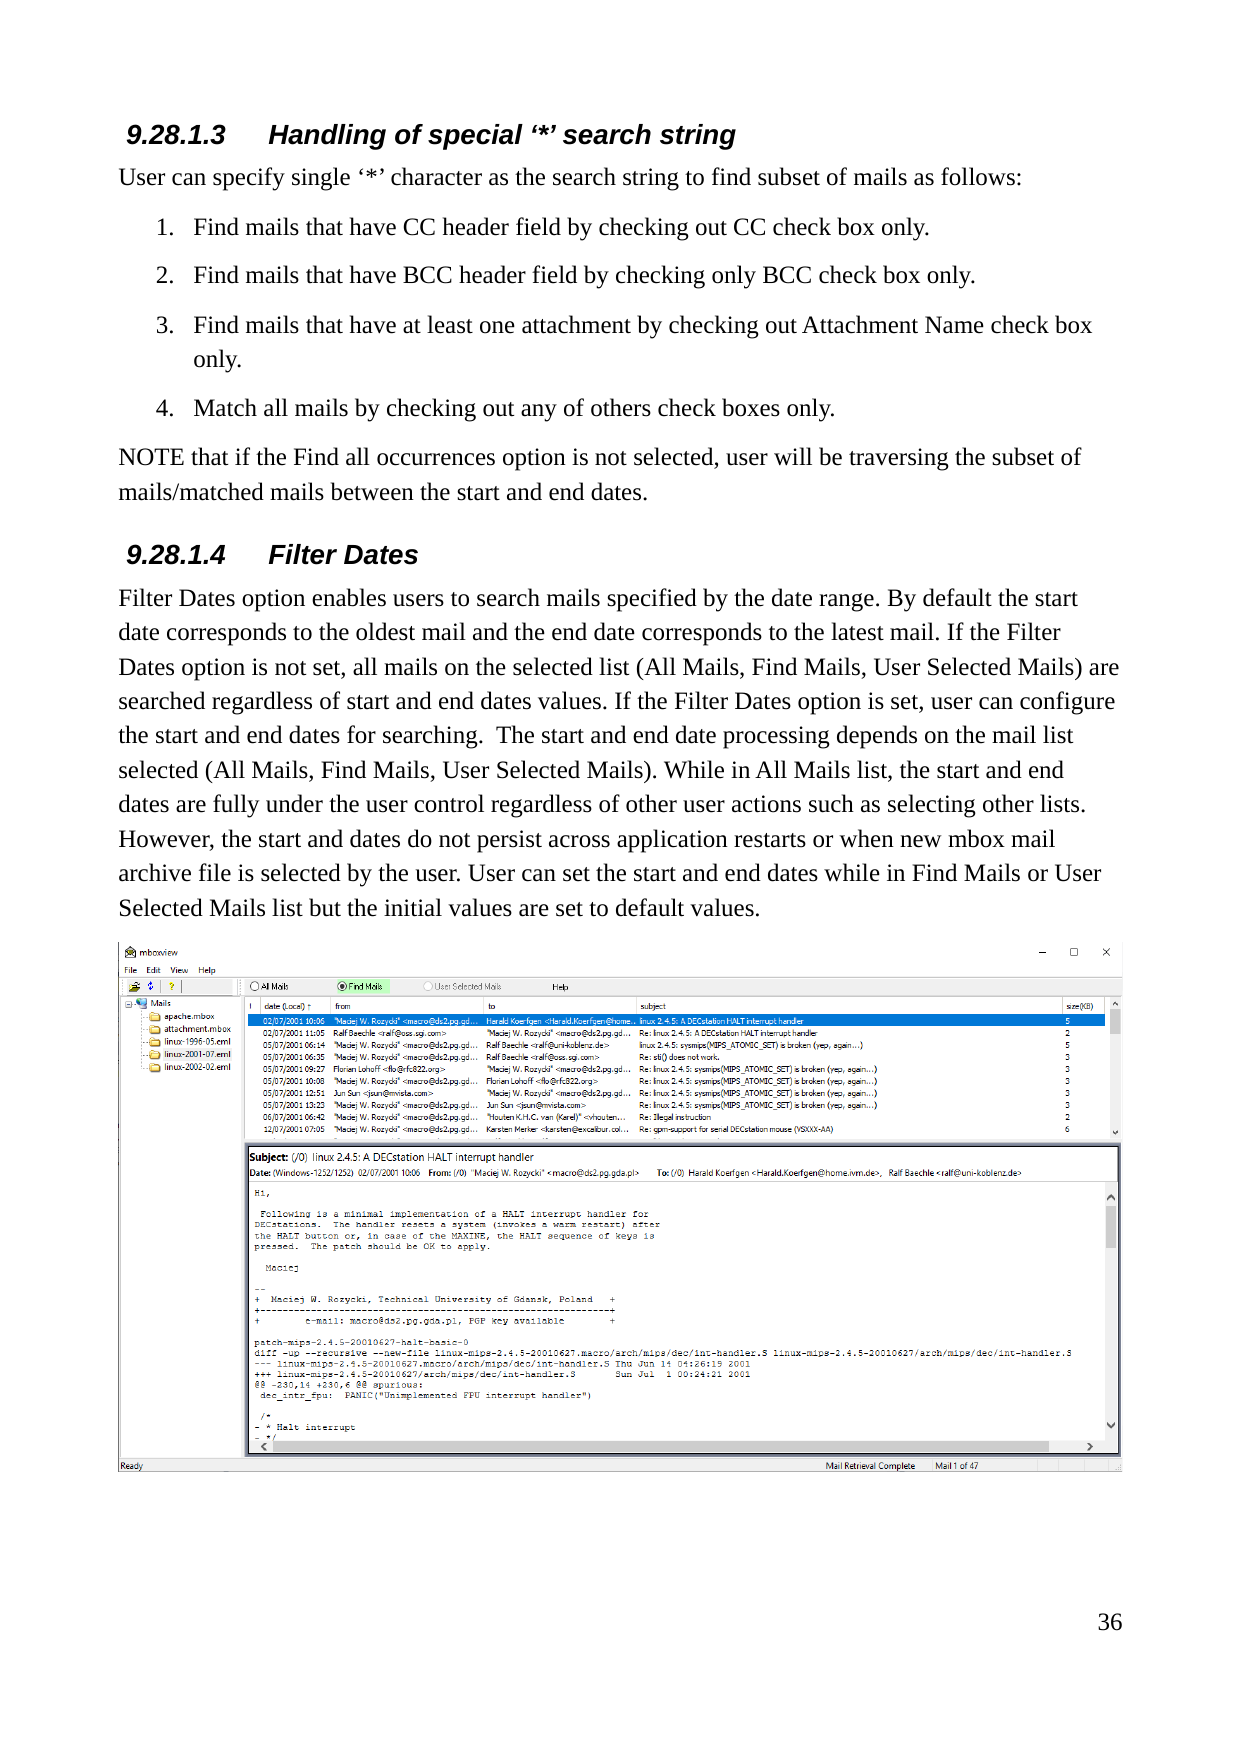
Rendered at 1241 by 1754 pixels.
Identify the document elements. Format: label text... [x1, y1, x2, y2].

list Find mails that have CC header field by checking out CC check box only. [156, 212, 1122, 240]
text NOTE that if the Find all occurrences option is not selected, user will be traversing the subset of mails/matched mails between the start and end dates. [118, 442, 1122, 506]
text Filter Dates option enables users to search mails specified by the date range. By default the start date corresponds to the oldest mail and the end date corresponds to the latest mail. If the Filter Dates option is not set, all mails on the selected list (All Mails, Find Mails, User Selected Mails) are searched regardless of start and end dates values. If the Filter Dates option is set, user can configure the start and end dates for searching. The start and end date processing depends on the mail list selected (All Mails, Find Mails, User Selected Mails). While in All Mails list, the start and end dates are fully under the user control regardless of other user actions such as selecting other lists. However, the start and dates do not persist across application restarts or when new mbox mail archive file is selected by the user. User can set the start and end dates while in Find Mails or User Selected Mails list but the initial values are set to default values. [118, 583, 1122, 922]
subtitle Handling of special ‘*’ search string [118, 118, 1122, 150]
list Match all mails by checking out any of others check boxes only. [156, 393, 1122, 422]
subtitle Filter Dates [118, 538, 1122, 570]
list Find mails that have BCC header field by checking only BCC check box only. [156, 261, 1122, 289]
picture [118, 942, 1123, 1472]
list Find mails that have at least one attachment by checking out Attachment Name check box only. [156, 310, 1122, 373]
text User can specify single ‘*’ character as the search string to find subset of mails as follows: [118, 162, 1122, 191]
